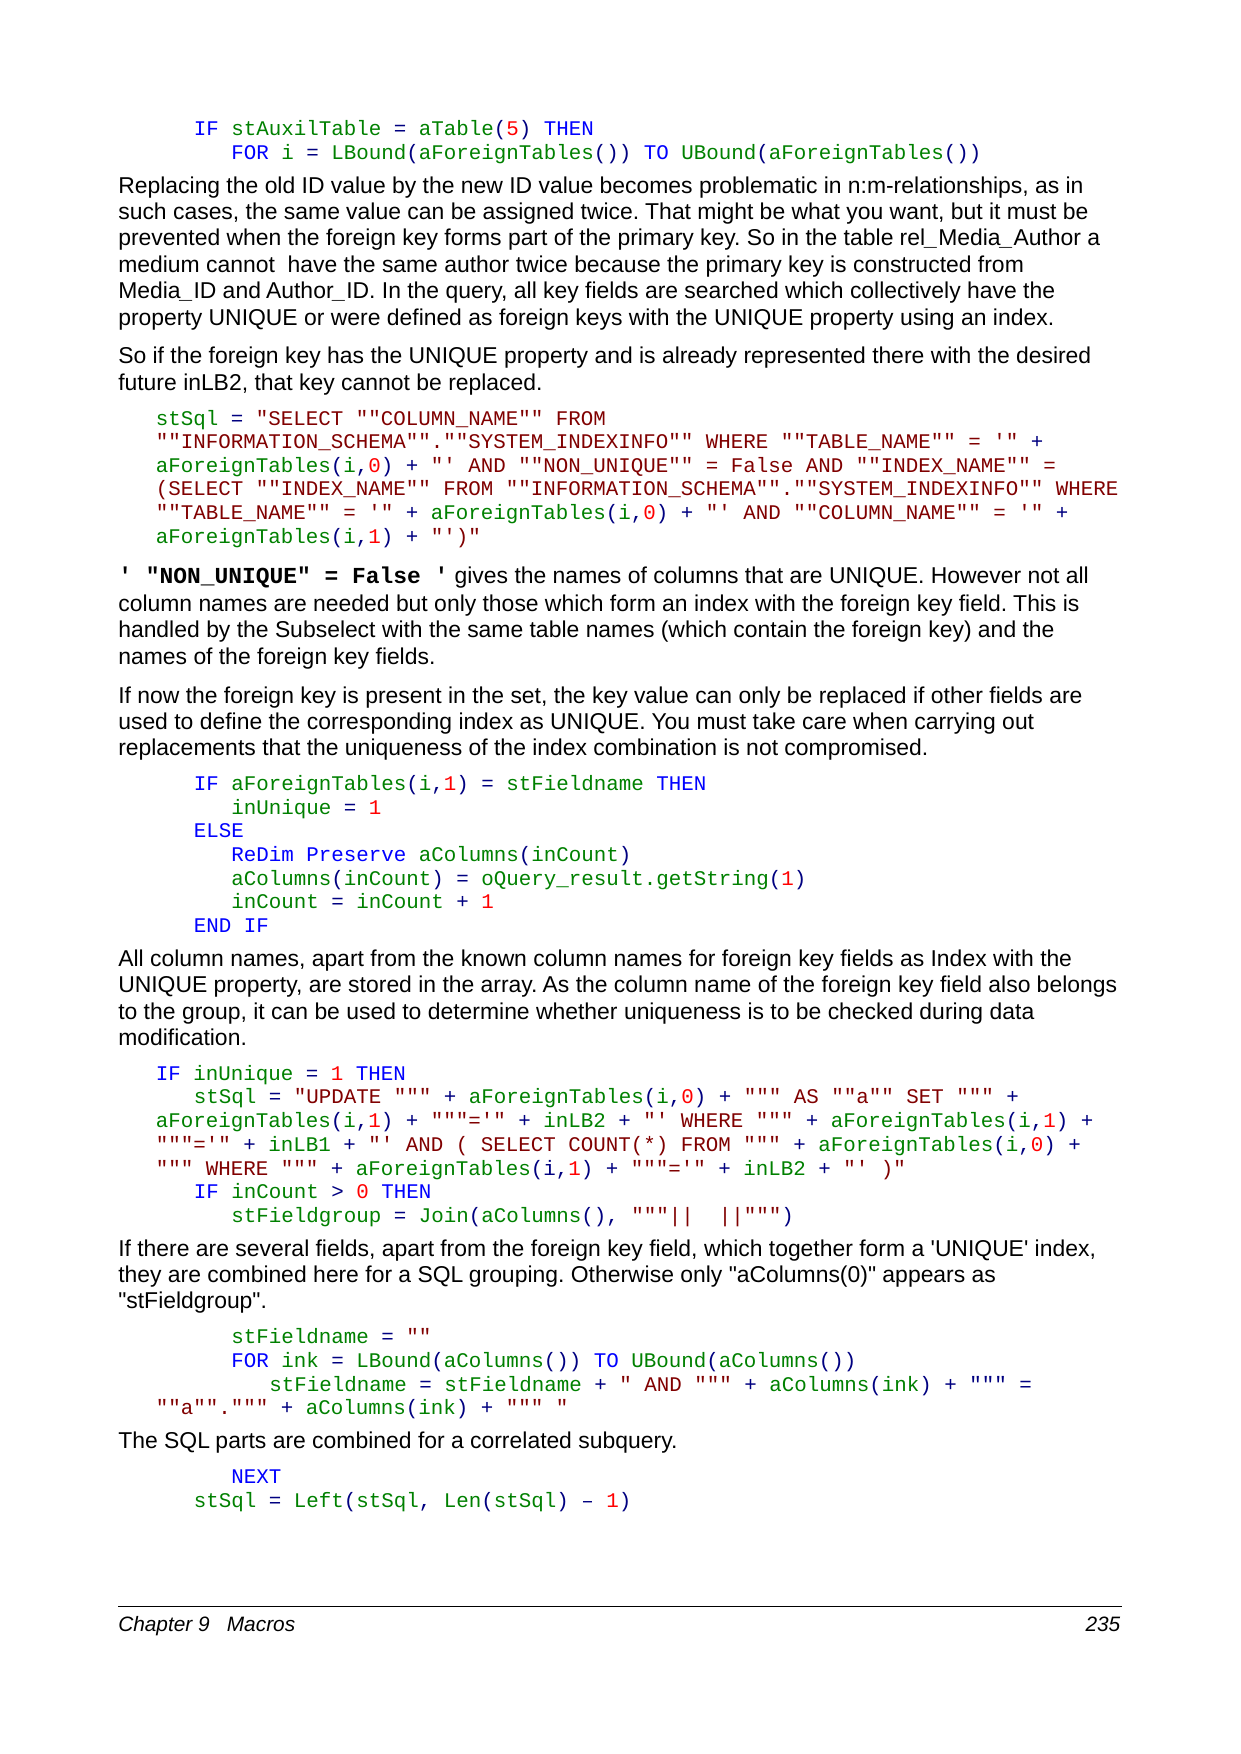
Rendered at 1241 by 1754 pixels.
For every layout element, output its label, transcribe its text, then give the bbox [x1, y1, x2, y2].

text The SQL parts are combined for a correlated subquery. [118, 1427, 1122, 1453]
text inCount = inCount + 1 [156, 891, 1122, 915]
text IF stAuxilTable = aTable(5) THEN [156, 118, 1122, 142]
text If now the foreign key is present in the set, the key value can only be replaced if other fields are used to define the corresponding index as UNIQUE. You must take care when carrying out replacements that the uniqueness of the index combination is not compromised. [118, 682, 1122, 761]
text ' "NON_UNIQUE" = False ' gives the names of columns that are UNIQUE. However not all column names are needed but only those which form an index with the foreign key field. This is handled by the Subselect with the same table names (which contain the foreign key) and the names of the foreign key fields. [118, 562, 1122, 669]
text IF inCount > 0 THEN [156, 1181, 1122, 1205]
text stFieldname = "" [156, 1326, 1122, 1350]
text So if the foreign key has the UNIQUE property and is already represented there with the desired future inLB2, that key cannot be replaced. [118, 342, 1122, 395]
text All column names, apart from the known column names for foreign key fields as Index with the UNIQUE property, are stored in the array. As the column name of the foreign key field also belongs to the group, it can be used to determine whether uniqueness is to be checked during data modification. [118, 945, 1122, 1050]
text IF inUnique = 1 THEN [156, 1063, 1122, 1087]
text IF aForeignTables(i,1) = stFieldname THEN [156, 773, 1122, 797]
text stSql = "SELECT ""COLUMN_NAME"" FROM ""INFORMATION_SCHEMA"".""SYSTEM_INDEXINFO"" WHERE ""TABLE_NAME"" = '" + aForeignTables(i,0) + "' AND ""NON_UNIQUE"" = False AND ""INDEX_NAME"" = (SELECT ""INDEX_NAME"" FROM ""INFORMATION_SCHEMA"".""SYSTEM_INDEXINFO"" WHERE ""TABLE_NAME"" = '" + aForeignTables(i,0) + "' AND ""COLUMN_NAME"" = '" + aForeignTables(i,1) + "')" [156, 407, 1122, 549]
text aColumns(inCount) = oQuery_result.getString(1) [156, 868, 1122, 891]
text If there are several fields, apart from the foreign key field, which together form a 'UNIQUE' index, they are combined here for a SQL grouping. Otherwise only "aColumns(0)" appears as "stFieldgroup". [118, 1235, 1122, 1314]
text stFieldgroup = Join(aColumns(), """|| ||""") [156, 1205, 1122, 1228]
text stSql = "UPDATE """ + aForeignTables(i,0) + """ AS ""a"" SET """ + aForeignTables(i,1) + """='" + inLB2 + "' WHERE """ + aForeignTables(i,1) + """='" + inLB1 + "' AND ( SELECT COUNT(*) FROM """ + aForeignTables(i,0) + """ WHERE """ + aForeignTables(i,1) + """='" + inLB2 + "' )" [156, 1087, 1122, 1181]
text END IF [156, 915, 1122, 939]
text FOR i = LBound(aForeignTables()) TO UBound(aForeignTables()) [156, 142, 1122, 165]
text inUnique = 1 [156, 797, 1122, 821]
text stSql = Left(stSql, Len(stSql) – 1) [156, 1489, 1122, 1513]
text FOR ink = LBound(aColumns()) TO UBound(aColumns()) [156, 1350, 1122, 1373]
text Replacing the old ID value by the new ID value becomes problematic in n:m-relationships, as in such cases, the same value can be assigned twice. That might be what you want, but it must be prevented when the foreign key forms part of the primary key. So in the table rel_Media_Author a medium cannot have the same author twice because the primary key is constructed from Media_ID and Author_ID. In the query, all key fields are searched which collectively have the property UNIQUE or were defined as foreign keys with the UNIQUE property using an index. [118, 172, 1122, 330]
text ELSE [156, 821, 1122, 844]
text stFieldname = stFieldname + " AND """ + aColumns(ink) + """ = ""a"".""" + aColumns(ink) + """ " [156, 1373, 1122, 1421]
text ReDim Preserve aColumns(inCount) [156, 844, 1122, 868]
text NEXT [156, 1466, 1122, 1489]
